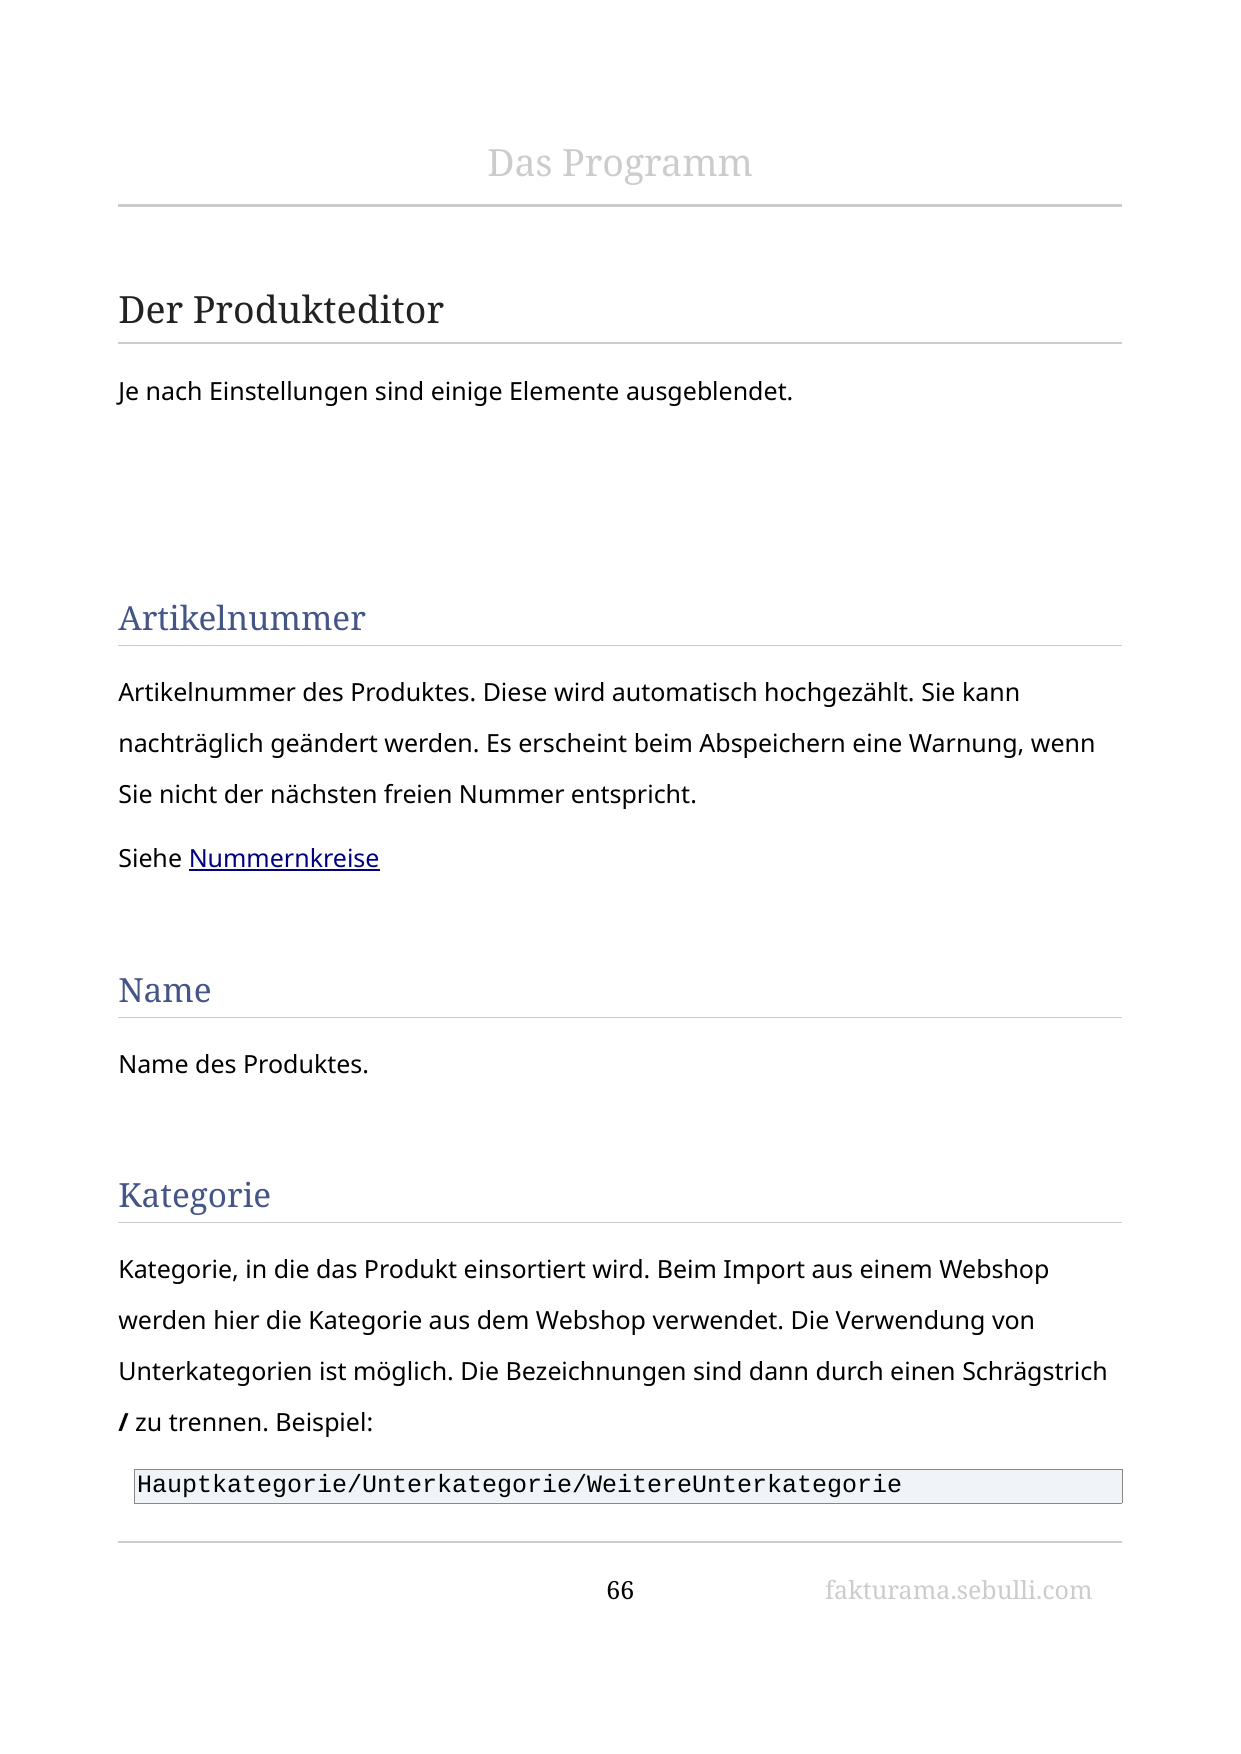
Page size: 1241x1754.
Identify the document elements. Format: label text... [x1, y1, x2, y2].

text Artikelnummer des Produktes. Diese wird automatisch hochgezählt. Sie kann nachträglich geändert werden. Es erscheint beim Abspeichern eine Warnung, wenn Sie nicht der nächsten freien Nummer entspricht. [118, 675, 1122, 811]
text Hauptkategorie/Unterkategorie/WeitereUnterkategorie [135, 1470, 1122, 1503]
text Name des Produktes. [118, 1046, 1122, 1080]
text Je nach Einstellungen sind einige Elemente ausgeblendet. [118, 373, 1122, 407]
subtitle Kategorie [118, 1172, 1122, 1222]
text Siehe Nummernkreise [118, 841, 1122, 874]
subtitle Name [118, 967, 1122, 1017]
subtitle Der Produkteditor [118, 283, 1122, 342]
text Kategorie, in die das Produkt einsortiert wird. Beim Import aus einem Webshop werden hier die Kategorie aus dem Webshop verwendet. Die Verwendung von Unterkategorien ist möglich. Die Bezeichnungen sind dann durch einen Schrägstrich / zu trennen. Beispiel: [118, 1252, 1122, 1439]
subtitle Artikelnummer [118, 595, 1122, 645]
